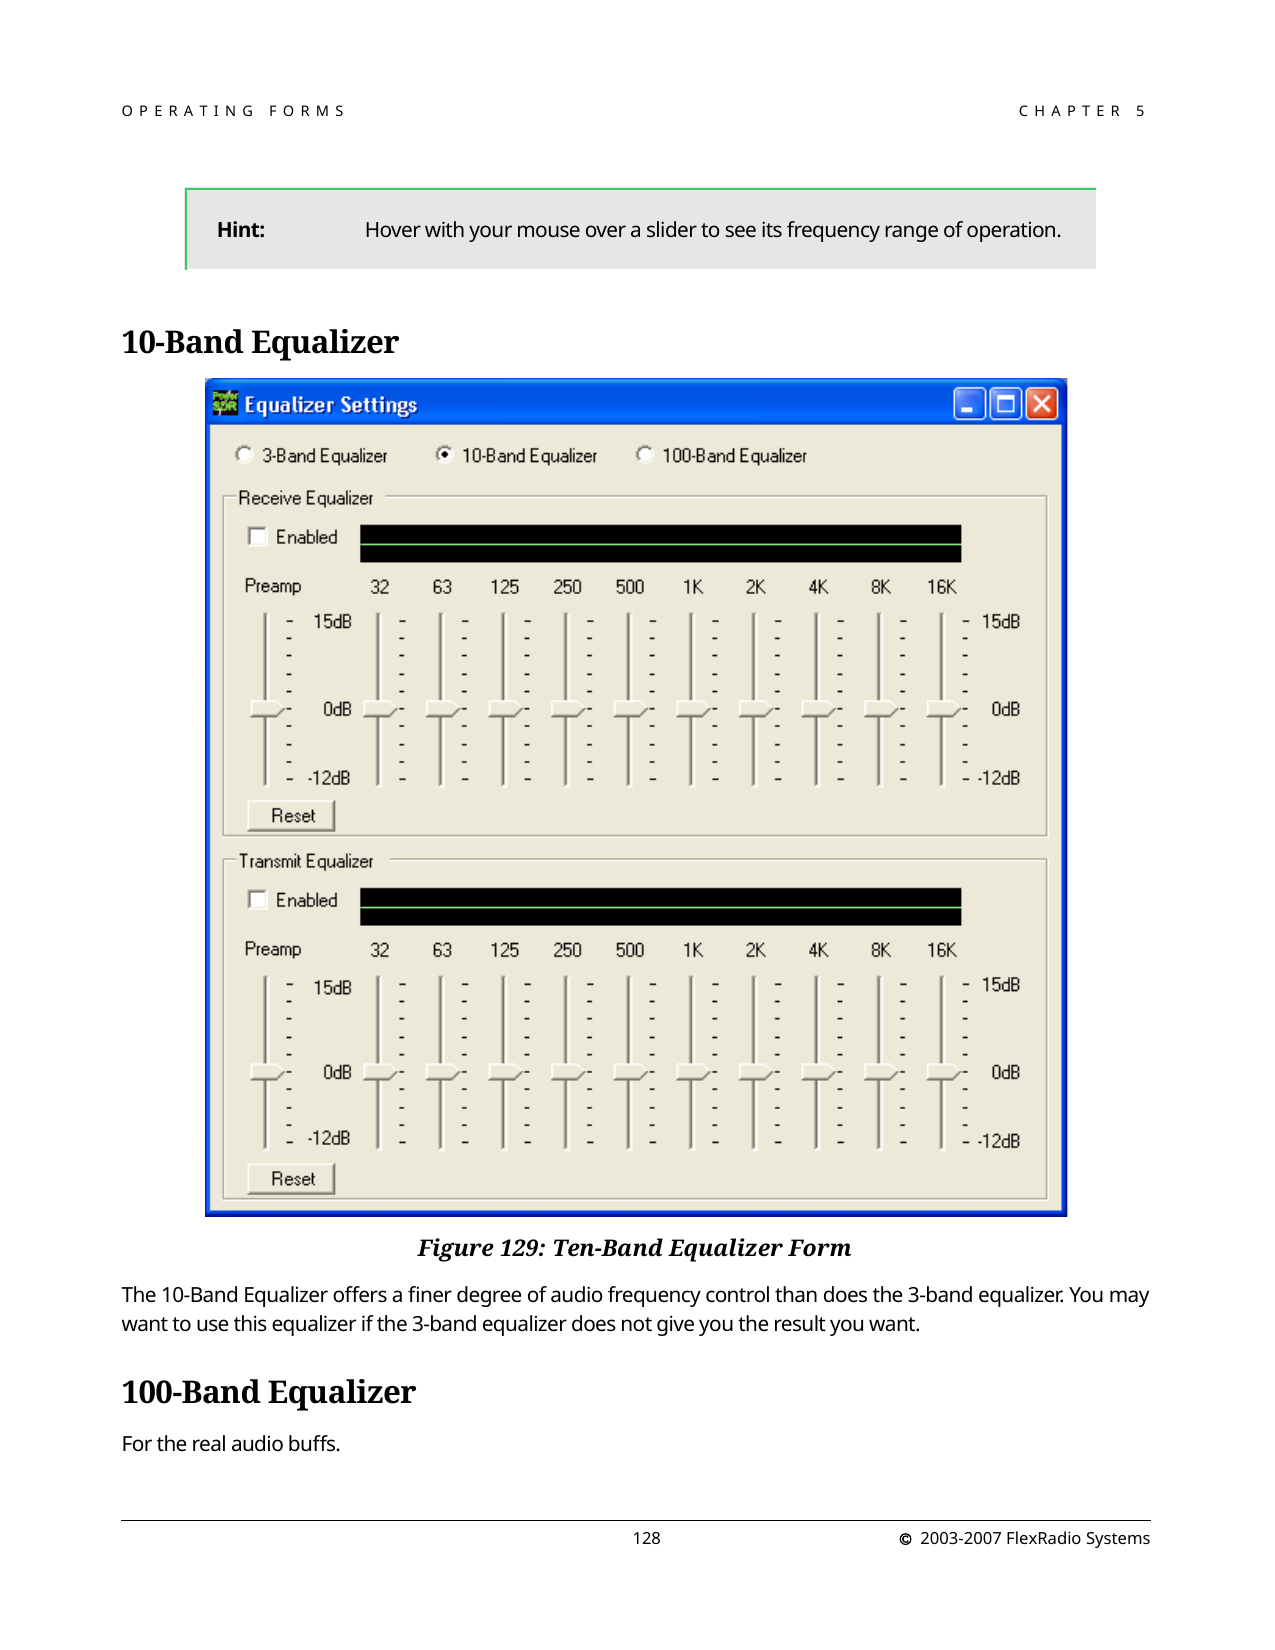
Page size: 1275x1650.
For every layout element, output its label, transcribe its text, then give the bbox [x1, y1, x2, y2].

subtitle 100-Band Equalizer [121, 1370, 1151, 1412]
text Hint: Hover with your mouse over a slider to see its frequency range of operation. [187, 190, 1096, 269]
text The 10-Band Equalizer offers a finer degree of audio frequency control than does the 3-band equalizer. You may want to use this equalizer if the 3-band equalizer does not give you the result you want. [121, 1280, 1151, 1337]
subtitle 10-Band Equalizer [121, 320, 1151, 362]
picture [205, 378, 1068, 1217]
text For the real audio buffs. [121, 1429, 1151, 1457]
text Figure 129: Ten-Band Equalizer Form [205, 1217, 1067, 1263]
